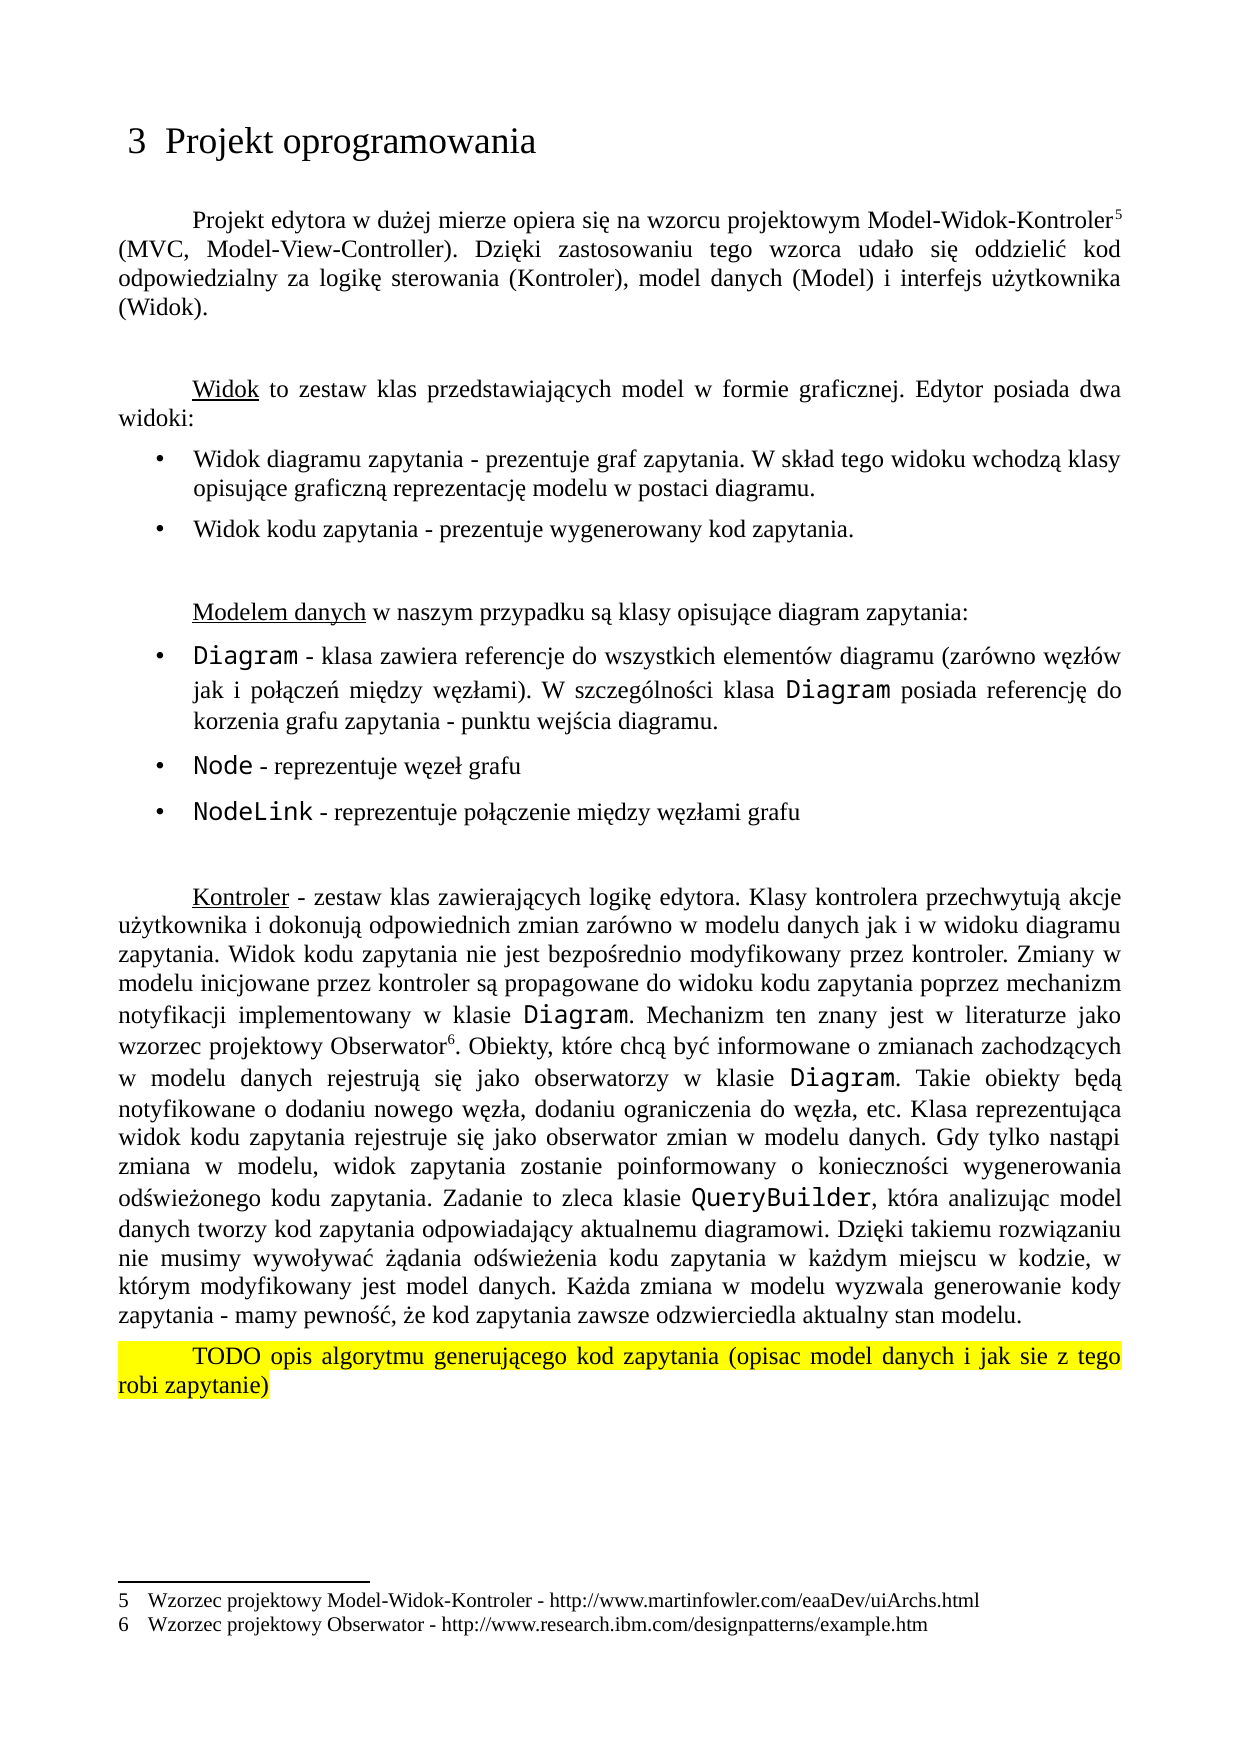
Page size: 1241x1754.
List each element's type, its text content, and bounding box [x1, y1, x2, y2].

text Wzorzec projektowy Obserwator - http://www.research.ibm.com/designpatterns/example.htm [118, 1612, 1122, 1636]
text Modelem danych w naszym przypadku są klasy opisujące diagram zapytania: [118, 597, 1122, 626]
list Node - reprezentuje węzeł grafu [156, 747, 1122, 781]
text Kontroler - zestaw klas zawierających logikę edytora. Klasy kontrolera przechwytują akcje użytkownika i dokonują odpowiednich zmian zarówno w modelu danych jak i w widoku diagramu zapytania. Widok kodu zapytania nie jest bezpośrednio modyfikowany przez kontroler. Zmiany w modelu inicjowane przez kontroler są propagowane do widoku kodu zapytania poprzez mechanizm notyfikacji implementowany w klasie Diagram. Mechanizm ten znany jest w literaturze jako wzorzec projektowy Obserwator. Obiekty, które chcą być informowane o zmianach zachodzących w modelu danych rejestrują się jako obserwatorzy w klasie Diagram. Takie obiekty będą notyfikowane o dodaniu nowego węzła, dodaniu ograniczenia do węzła, etc. Klasa reprezentująca widok kodu zapytania rejestruje się jako obserwator zmian w modelu danych. Gdy tylko nastąpi zmiana w modelu, widok zapytania zostanie poinformowany o konieczności wygenerowania odświeżonego kodu zapytania. Zadanie to zleca klasie QueryBuilder, która analizując model danych tworzy kod zapytania odpowiadający aktualnemu diagramowi. Dzięki takiemu rozwiązaniu nie musimy wywoływać żądania odświeżenia kodu zapytania w każdym miejscu w kodzie, w którym modyfikowany jest model danych. Każda zmiana w modelu wyzwala generowanie kody zapytania - mamy pewność, że kod zapytania zawsze odzwierciedla aktualny stan modelu. [118, 882, 1122, 1329]
text Widok to zestaw klas przedstawiających model w formie graficznej. Edytor posiada dwa widoki: [118, 374, 1122, 432]
list Widok kodu zapytania - prezentuje wygenerowany kod zapytania. [156, 514, 1122, 543]
list NodeLink - reprezentuje połączenie między węzłami grafu [156, 794, 1122, 828]
subtitle Projekt oprogramowania [118, 118, 1122, 161]
list Widok diagramu zapytania - prezentuje graf zapytania. W skład tego widoku wchodzą klasy opisujące graficzną reprezentację modelu w postaci diagramu. [156, 444, 1122, 502]
list Diagram - klasa zawiera referencje do wszystkich elementów diagramu (zarówno węzłów jak i połączeń między węzłami). W szczególności klasa Diagram posiada referencję do korzenia grafu zapytania - punktu wejścia diagramu. [156, 638, 1122, 735]
text TODO opis algorytmu generującego kod zapytania (opisac model danych i jak sie z tego robi zapytanie) [118, 1341, 1122, 1399]
text Wzorzec projektowy Model-Widok-Kontroler - http://www.martinfowler.com/eaaDev/uiArchs.html [118, 1588, 1122, 1612]
text Projekt edytora w dużej mierze opiera się na wzorcu projektowym Model-Widok-Kontroler (MVC, Model-View-Controller). Dzięki zastosowaniu tego wzorca udało się oddzielić kod odpowiedzialny za logikę sterowania (Kontroler), model danych (Model) i interfejs użytkownika (Widok). [118, 206, 1122, 321]
